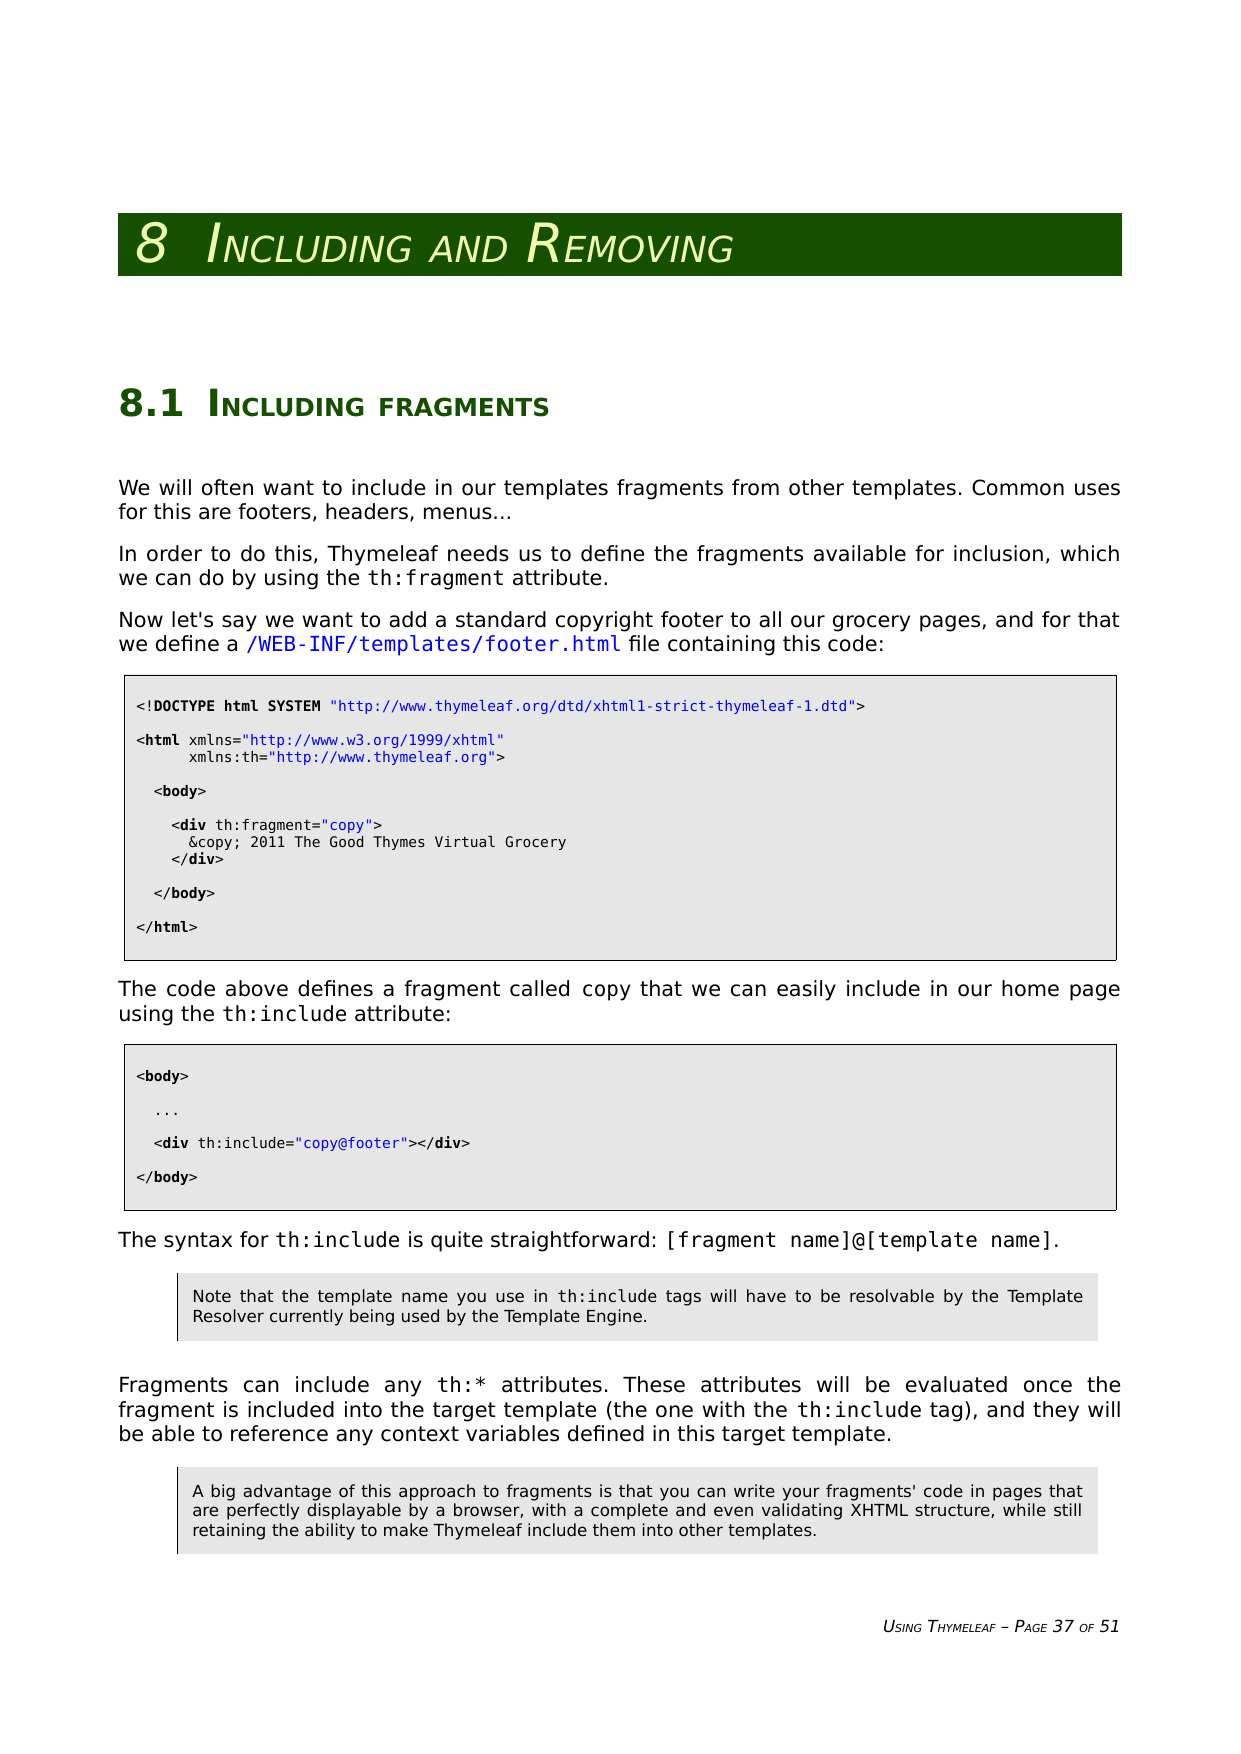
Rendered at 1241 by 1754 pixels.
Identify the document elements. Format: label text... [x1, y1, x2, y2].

text <!DOCTYPE html SYSTEM "http://www.thymeleaf.org/dtd/xhtml1-strict-thymeleaf-1.dtd"> <html xmlns="http://www.w3.org/1999/xhtml" xmlns:th="http://www.thymeleaf.org"> <body> <div th:fragment="copy"> &copy; 2011 The Good Thymes Virtual Grocery </div> </body> </html> [125, 676, 1116, 960]
text The code above defines a fragment called copy that we can easily include in our home page using the th:include attribute: [118, 977, 1122, 1026]
subtitle Including fragments [118, 382, 1122, 426]
text Now let's say we want to add a standard copyright footer to all our grocery pages, and for that we define a /WEB-INF/templates/footer.html file containing this code: [118, 608, 1122, 657]
text The syntax for th:include is quite straightforward: [fragment name]@[template name]. [118, 1228, 1122, 1252]
text We will often want to include in our templates fragments from other templates. Common uses for this are footers, headers, menus... [118, 476, 1122, 524]
text Fragments can include any th:* attributes. These attributes will be evaluated once the fragment is included into the target template (the one with the th:include tag), and they will be able to reference any context variables defined in this target template. [118, 1373, 1122, 1446]
subtitle Including and Removing [118, 213, 1122, 276]
text Note that the template name you use in th:include tags will have to be resolvable by the Template Resolver currently being used by the Template Engine. [178, 1273, 1098, 1341]
text In order to do this, Thymeleaf needs us to define the fragments available for inclusion, which we can do by using the th:fragment attribute. [118, 542, 1122, 591]
text A big advantage of this approach to fragments is that you can write your fragments' code in pages that are perfectly displayable by a browser, with a complete and even validating XHTML structure, while still retaining the ability to make Thymeleaf include them into other templates. [178, 1467, 1098, 1554]
text <body> ... <div th:include="copy@footer"></div> </body> [125, 1045, 1116, 1210]
